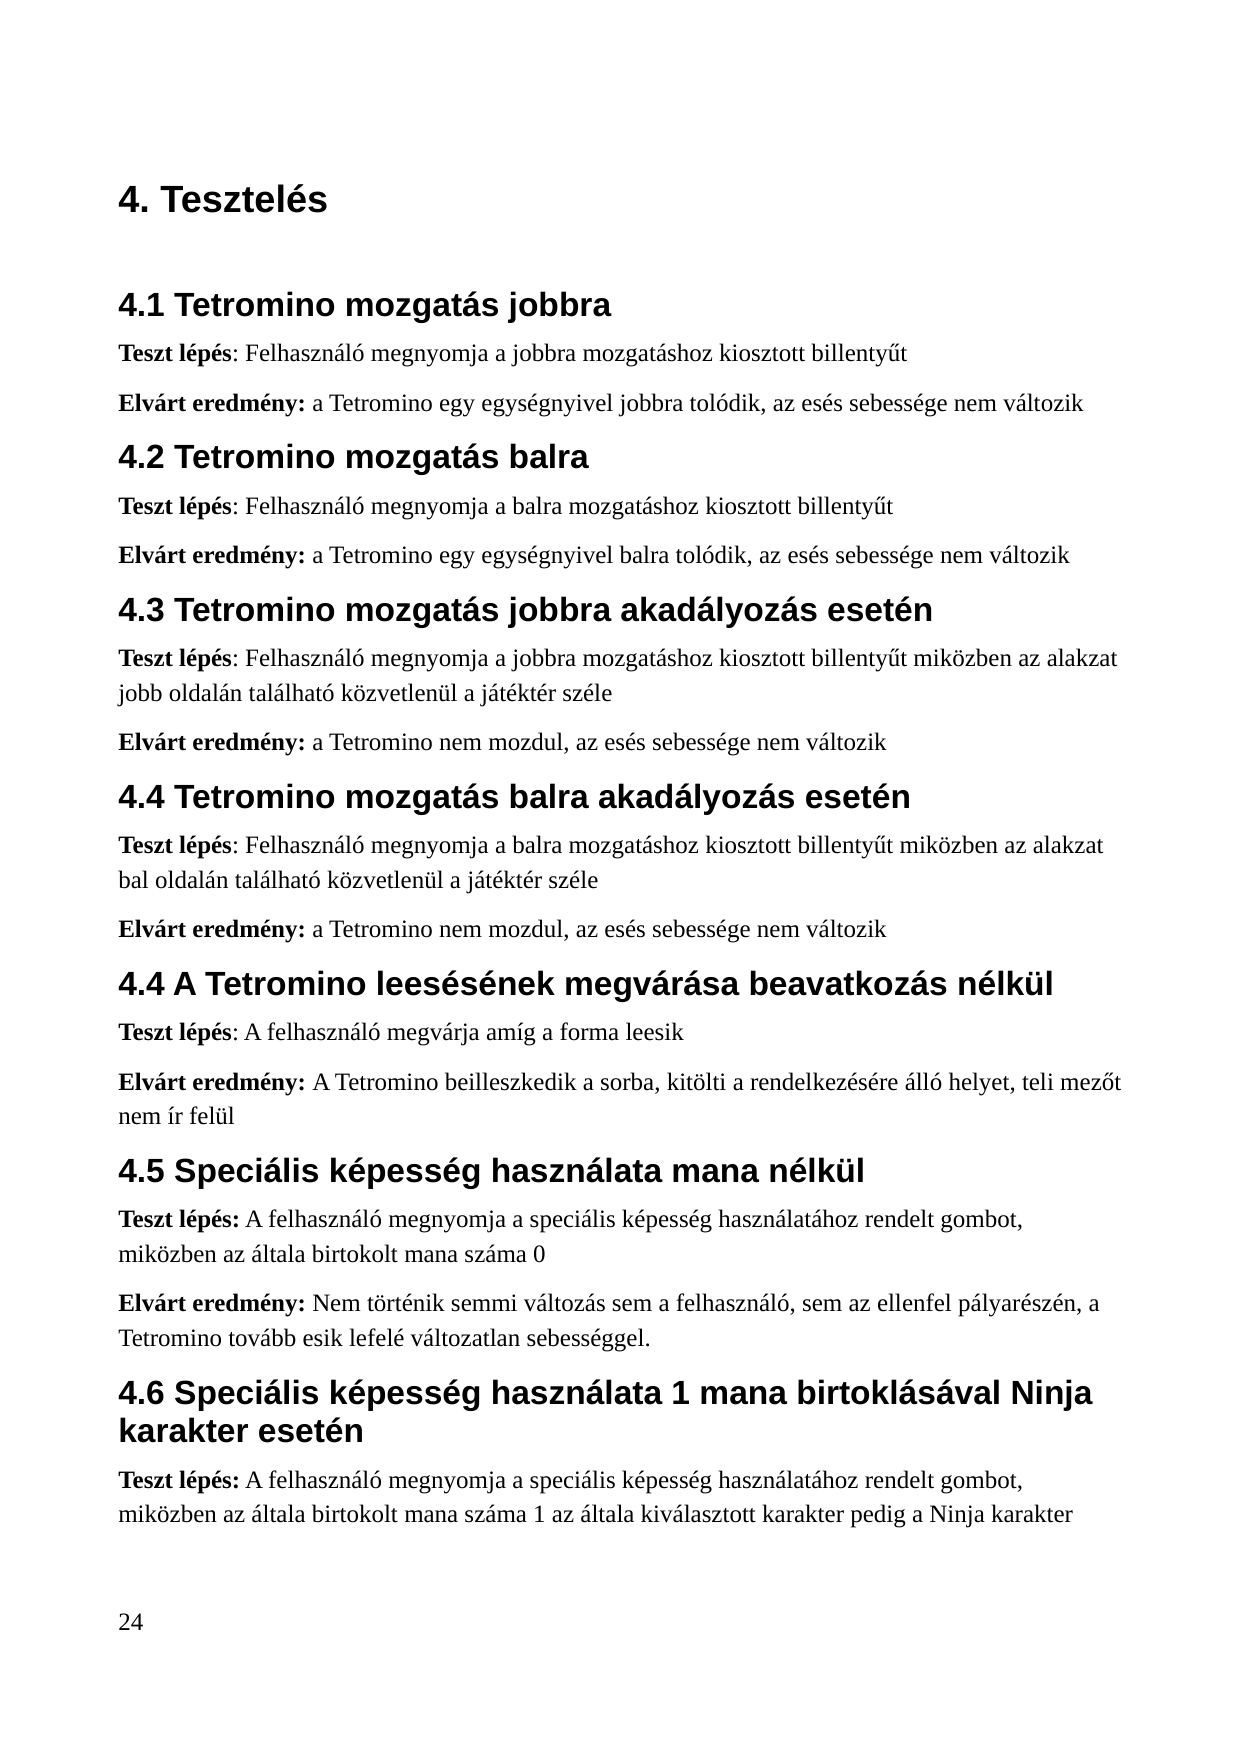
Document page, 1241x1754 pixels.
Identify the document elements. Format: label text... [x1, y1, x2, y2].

text Elvárt eredmény: a Tetromino nem mozdul, az esés sebessége nem változik [118, 914, 1122, 943]
text Elvárt eredmény: a Tetromino egy egységnyivel jobbra tolódik, az esés sebessége nem változik [118, 388, 1122, 416]
text Elvárt eredmény: a Tetromino egy egységnyivel balra tolódik, az esés sebessége nem változik [118, 540, 1122, 569]
subtitle 4.2 Tetromino mozgatás balra [118, 437, 1122, 476]
subtitle 4.4 Tetromino mozgatás balra akadályozás esetén [118, 777, 1122, 815]
text Elvárt eredmény: Nem történik semmi változás sem a felhasználó, sem az ellenfel pályarészén, a Tetromino tovább esik lefelé változatlan sebességgel. [118, 1288, 1122, 1352]
subtitle 4.3 Tetromino mozgatás jobbra akadályozás esetén [118, 590, 1122, 628]
subtitle 4.4 A Tetromino leesésének megvárása beavatkozás nélkül [118, 964, 1122, 1002]
text Elvárt eredmény: A Tetromino beilleszkedik a sorba, kitölti a rendelkezésére álló helyet, teli mezőt nem ír felül [118, 1067, 1122, 1130]
text Teszt lépés: Felhasználó megnyomja a balra mozgatáshoz kiosztott billentyűt [118, 491, 1122, 519]
subtitle 4.5 Speciális képesség használata mana nélkül [118, 1151, 1122, 1189]
subtitle 4. Tesztelés [118, 176, 1122, 220]
text Teszt lépés: Felhasználó megnyomja a jobbra mozgatáshoz kiosztott billentyűt miközben az alakzat jobb oldalán található közvetlenül a játéktér széle [118, 643, 1122, 707]
subtitle 4.6 Speciális képesség használata 1 mana birtoklásával Ninja karakter esetén [118, 1372, 1122, 1450]
text Teszt lépés: Felhasználó megnyomja a balra mozgatáshoz kiosztott billentyűt miközben az alakzat bal oldalán található közvetlenül a játéktér széle [118, 830, 1122, 894]
text Teszt lépés: A felhasználó megnyomja a speciális képesség használatához rendelt gombot, miközben az általa birtokolt mana száma 1 az általa kiválasztott karakter pedig a Ninja karakter [118, 1465, 1122, 1528]
text Teszt lépés: A felhasználó megvárja amíg a forma leesik [118, 1017, 1122, 1046]
text Elvárt eredmény: a Tetromino nem mozdul, az esés sebessége nem változik [118, 727, 1122, 756]
text Teszt lépés: Felhasználó megnyomja a jobbra mozgatáshoz kiosztott billentyűt [118, 338, 1122, 367]
text Teszt lépés: A felhasználó megnyomja a speciális képesség használatához rendelt gombot, miközben az általa birtokolt mana száma 0 [118, 1204, 1122, 1268]
subtitle 4.1 Tetromino mozgatás jobbra [118, 284, 1122, 323]
